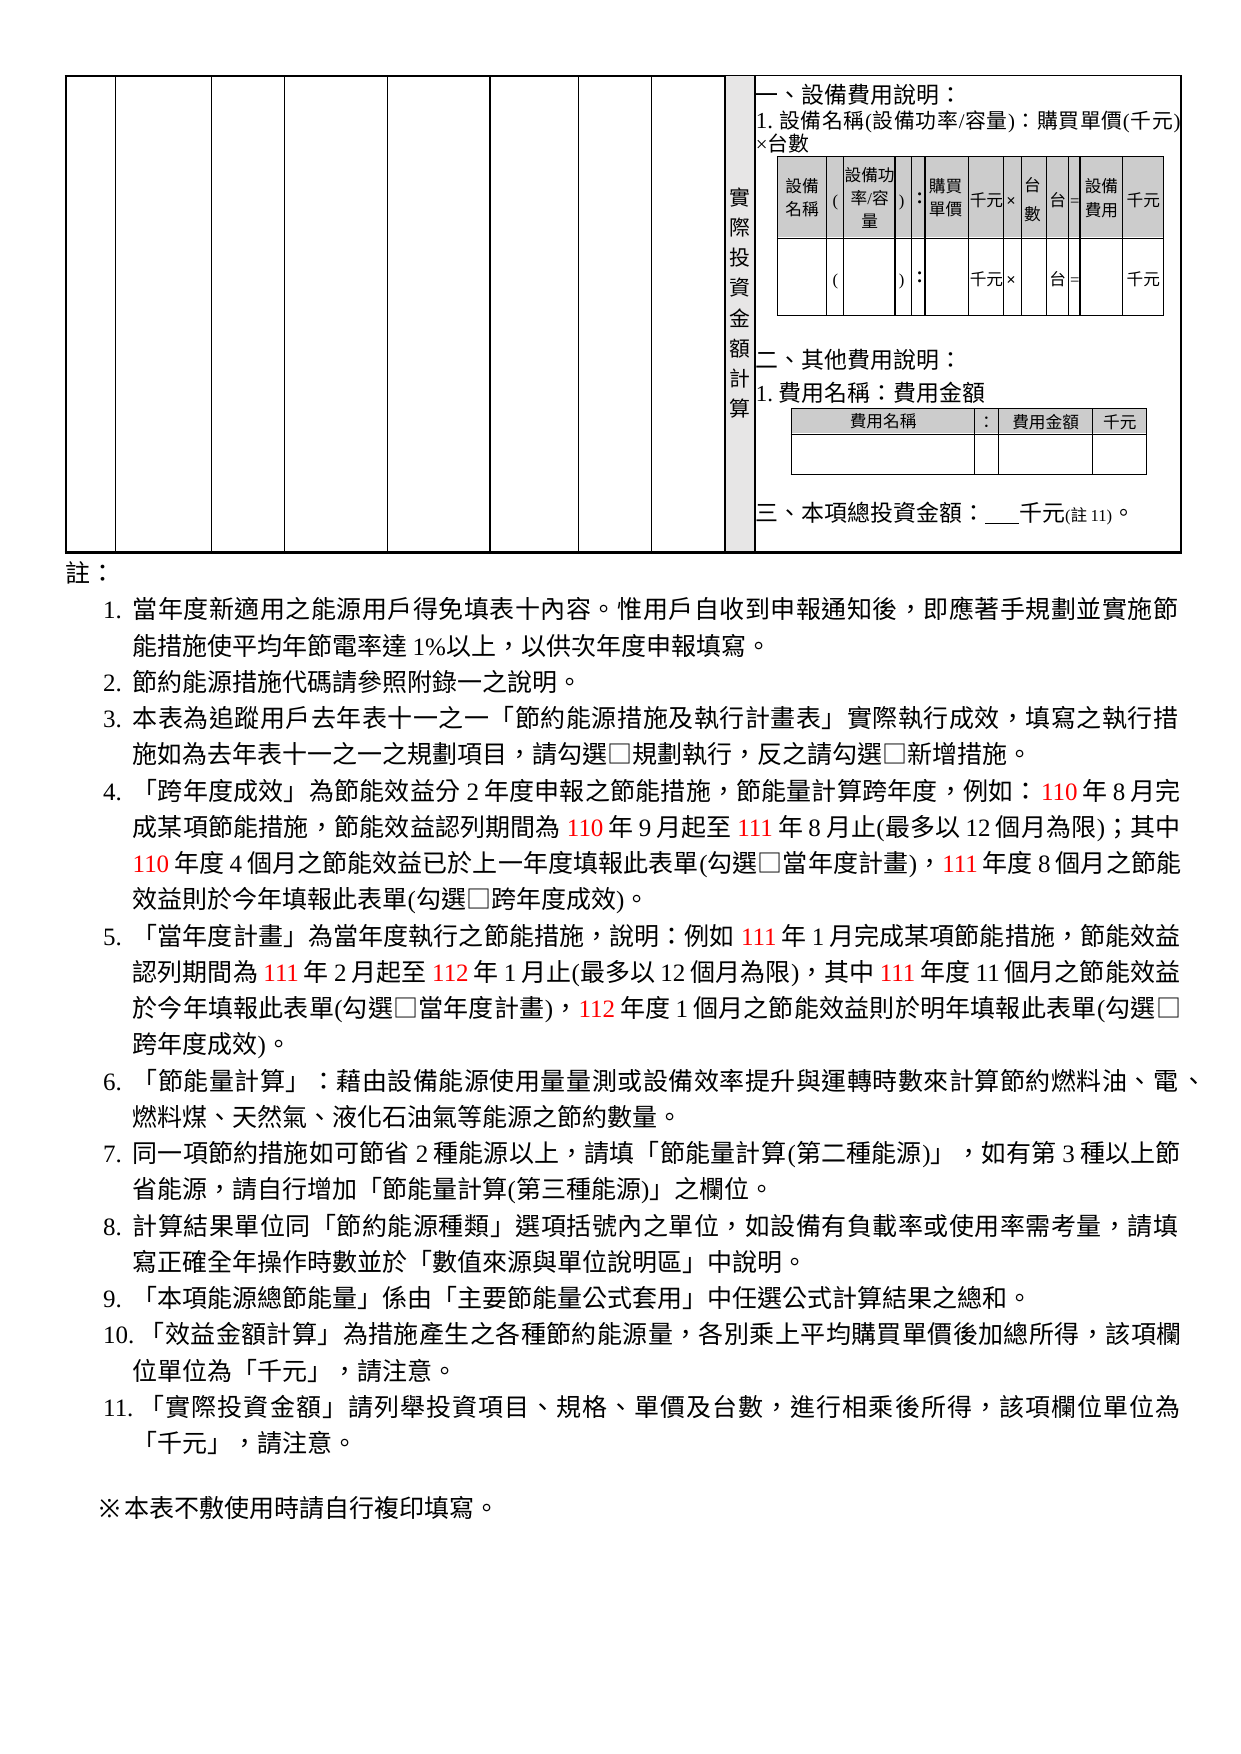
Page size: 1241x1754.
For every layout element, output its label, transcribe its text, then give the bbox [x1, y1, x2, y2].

table_cell [652, 77, 724, 551]
table_cell [792, 435, 974, 474]
table_header 千元 [1093, 409, 1146, 433]
table_header ： [912, 157, 924, 237]
table_cell 一、設備費用說明： 1. 設備名稱(設備功率/容量)：購買單價(千元) ×台數 二、其他費用說明： 1. 費用名稱：費用金額 三、本項總投資金額： 千元(註11)。 [756, 76, 1180, 551]
table_cell × [1004, 239, 1021, 314]
list 「效益金額計算」為措施產生之各種節約能源量，各別乘上平均購買單價後加總所得，該項欄位單位為「千元」，請注意。 [103, 1315, 1181, 1387]
list 「本項能源總節能量」係由「主要節能量公式套用」中任選公式計算結果之總和。 [103, 1278, 1181, 1315]
list 「節能量計算」：藉由設備能源使用量量測或設備效率提升與運轉時數來計算節約燃料油、電、燃料煤、天然氣、液化石油氣等能源之節約數量。 [103, 1061, 1181, 1133]
table_cell [844, 239, 894, 314]
table_header 台數 [1022, 157, 1046, 237]
table_header = [1069, 157, 1079, 237]
table_cell ) [896, 239, 911, 314]
list 「實際投資金額」請列舉投資項目、規格、單價及台數，進行相乘後所得，該項欄位單位為「千元」，請注意。 [103, 1387, 1181, 1460]
table_cell 實際投資金額計算 [726, 76, 754, 551]
table_header 費用金額 [999, 409, 1092, 433]
table_cell 千元 [969, 239, 1003, 314]
table_header 設備費用 [1081, 157, 1122, 237]
list 同一項節約措施如可節省2種能源以上，請填「節能量計算(第二種能源)」，如有第3種以上節省能源，請自行增加「節能量計算(第三種能源)」之欄位。 [103, 1133, 1181, 1206]
table_cell [1081, 239, 1122, 314]
table_header 購買單價 [926, 157, 968, 237]
table_header ( [827, 157, 843, 237]
table_cell [285, 77, 387, 551]
table_cell [579, 77, 651, 551]
table_header × [1004, 157, 1021, 237]
table_cell [778, 239, 826, 314]
table_cell [1022, 239, 1046, 314]
table_cell [926, 239, 968, 314]
table_cell [1093, 435, 1146, 474]
table_cell [212, 77, 284, 551]
table_cell ( [827, 239, 843, 314]
table_cell [67, 77, 115, 551]
table_cell ： [912, 239, 924, 314]
list 當年度新適用之能源用戶得免填表十內容。惟用戶自收到申報通知後，即應著手規劃並實施節能措施使平均年節電率達1%以上，以供次年度申報填寫。 [103, 590, 1181, 662]
list 計算結果單位同「節約能源種類」選項括號內之單位，如設備有負載率或使用率需考量，請填寫正確全年操作時數並於「數值來源與單位說明區」中說明。 [103, 1206, 1181, 1278]
table_header 設備名稱 [778, 157, 826, 237]
table_header 千元 [1123, 157, 1163, 237]
table_cell [999, 435, 1092, 474]
table_cell 千元 [1123, 239, 1163, 314]
table_header ： [975, 409, 998, 433]
table_cell [975, 435, 998, 474]
table_header 台 [1047, 157, 1068, 237]
text 註： [66, 554, 1181, 590]
list 節約能源措施代碼請參照附錄一之說明。 [103, 662, 1181, 698]
table_header 設備功率/容量 [844, 157, 894, 237]
list 本表為追蹤用戶去年表十一之一「節約能源措施及執行計畫表」實際執行成效，填寫之執行措施如為去年表十一之一之規劃項目，請勾選□規劃執行，反之請勾選□新增措施。 [103, 698, 1181, 771]
table_cell [388, 77, 489, 551]
table_cell [116, 77, 211, 551]
table_cell [491, 77, 578, 551]
table_header 千元 [969, 157, 1003, 237]
table_header 費用名稱 [792, 409, 974, 433]
table_header ) [896, 157, 911, 237]
table_cell = [1069, 239, 1079, 314]
table_cell 台 [1047, 239, 1068, 314]
list 「當年度計畫」為當年度執行之節能措施，說明：例如111年1月完成某項節能措施，節能效益認列期間為111年2月起至112年1月止(最多以12個月為限)，其中111年度11個月之節能效益於今年填報此表單(勾選□當年度計畫)，112年度1個月之節能效益則於明年填報此表單(勾選□跨年度成效)。 [103, 916, 1181, 1061]
list 「跨年度成效」為節能效益分2年度申報之節能措施，節能量計算跨年度，例如：110年8月完成某項節能措施，節能效益認列期間為110年9月起至111年8月止(最多以12個月為限)；其中110年度4個月之節能效益已於上一年度填報此表單(勾選□當年度計畫)，111年度8個月之節能效益則於今年填報此表單(勾選□跨年度成效)。 [103, 771, 1181, 916]
text ※本表不敷使用時請自行複印填寫。 [94, 1488, 1181, 1525]
